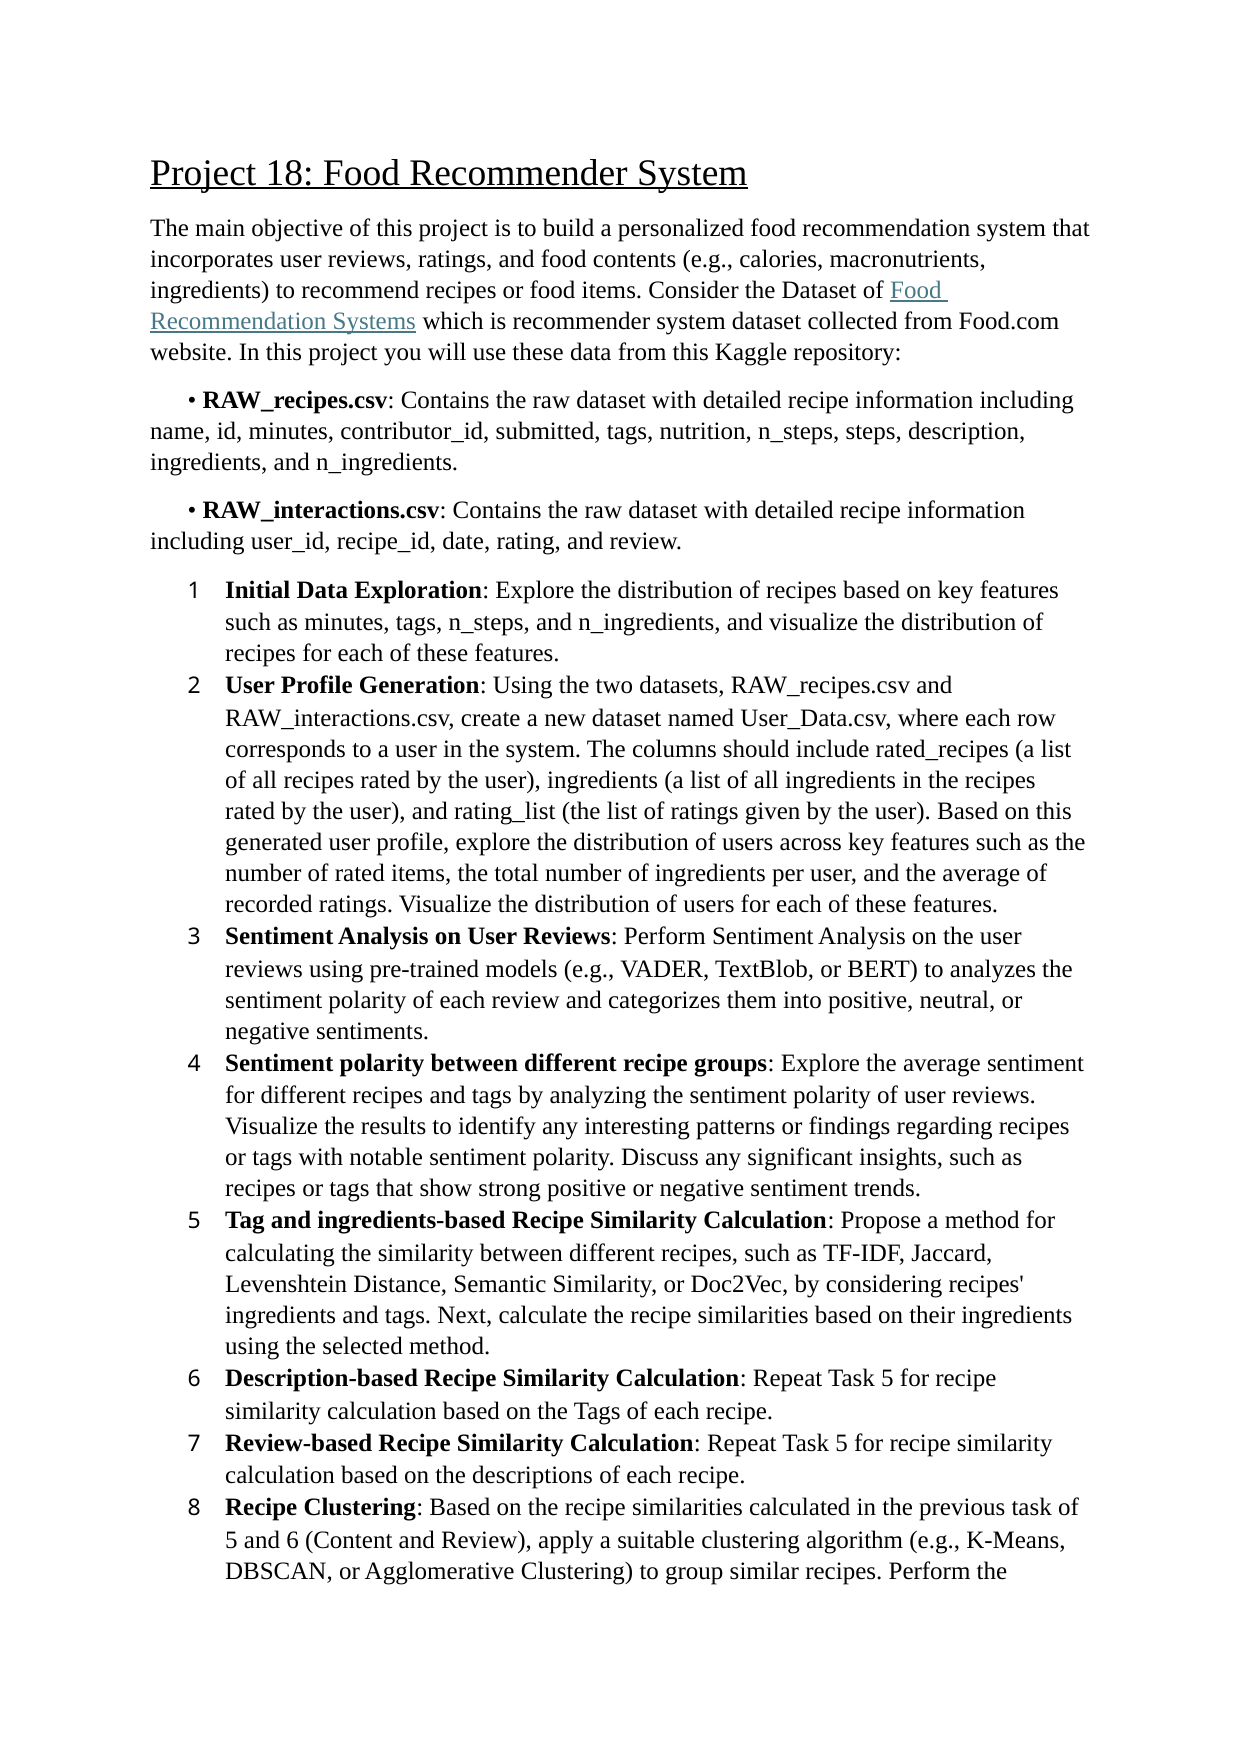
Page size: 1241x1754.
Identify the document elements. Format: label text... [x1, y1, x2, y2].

list User Profile Generation: Using the two datasets, RAW_recipes.csv and RAW_interactions.csv, create a new dataset named User_Data.csv, where each row corresponds to a user in the system. The columns should include rated_recipes (a list of all recipes rated by the user), ingredients (a list of all ingredients in the recipes rated by the user), and rating_list (the list of ratings given by the user). Based on this generated user profile, explore the distribution of users across key features such as the number of rated items, the total number of ingredients per user, and the average of recorded ratings. Visualize the distribution of users for each of these features. [187, 669, 1090, 918]
list Sentiment polarity between different recipe groups: Explore the average sentiment for different recipes and tags by analyzing the sentiment polarity of user reviews. Visualize the results to identify any interesting patterns or findings regarding recipes or tags with notable sentiment polarity. Discuss any significant insights, such as recipes or tags that show strong positive or negative sentiment trends. [187, 1047, 1090, 1202]
text • RAW_interactions.csv: Contains the raw dataset with detailed recipe information including user_id, recipe_id, date, rating, and review. [150, 495, 1090, 555]
list Sentiment Analysis on User Reviews: Perform Sentiment Analysis on the user reviews using pre-trained models (e.g., VADER, TextBlob, or BERT) to analyzes the sentiment polarity of each review and categorizes them into positive, neutral, or negative sentiments. [187, 920, 1090, 1044]
text Project 18: Food Recommender System [150, 150, 1090, 193]
text • RAW_recipes.csv: Contains the raw dataset with detailed recipe information including name, id, minutes, contributor_id, submitted, tags, nutrition, n_steps, steps, description, ingredients, and n_ingredients. [150, 385, 1090, 476]
text The main objective of this project is to build a personalized food recommendation system that incorporates user reviews, ratings, and food contents (e.g., calories, macronutrients, ingredients) to recommend recipes or food items. Consider the Dataset of Food Recommendation Systems which is recommender system dataset collected from Food.com website. In this project you will use these data from this Kaggle repository: [150, 213, 1090, 366]
list Description-based Recipe Similarity Calculation: Repeat Task 5 for recipe similarity calculation based on the Tags of each recipe. [187, 1362, 1090, 1424]
list Review-based Recipe Similarity Calculation: Repeat Task 5 for recipe similarity calculation based on the descriptions of each recipe. [187, 1427, 1090, 1489]
list Recipe Clustering: Based on the recipe similarities calculated in the previous task of 5 and 6 (Content and Review), apply a suitable clustering algorithm (e.g., K-Means, DBSCAN, or Agglomerative Clustering) to group similar recipes. Perform the [187, 1491, 1090, 1585]
list Initial Data Exploration: Explore the distribution of recipes based on key features such as minutes, tags, n_steps, and n_ingredients, and visualize the distribution of recipes for each of these features. [187, 574, 1090, 667]
list Tag and ingredients-based Recipe Similarity Calculation: Propose a method for calculating the similarity between different recipes, such as TF-IDF, Jaccard, Levenshtein Distance, Semantic Similarity, or Doc2Vec, by considering recipes' ingredients and tags. Next, calculate the recipe similarities based on their ingredients using the selected method. [187, 1204, 1090, 1360]
